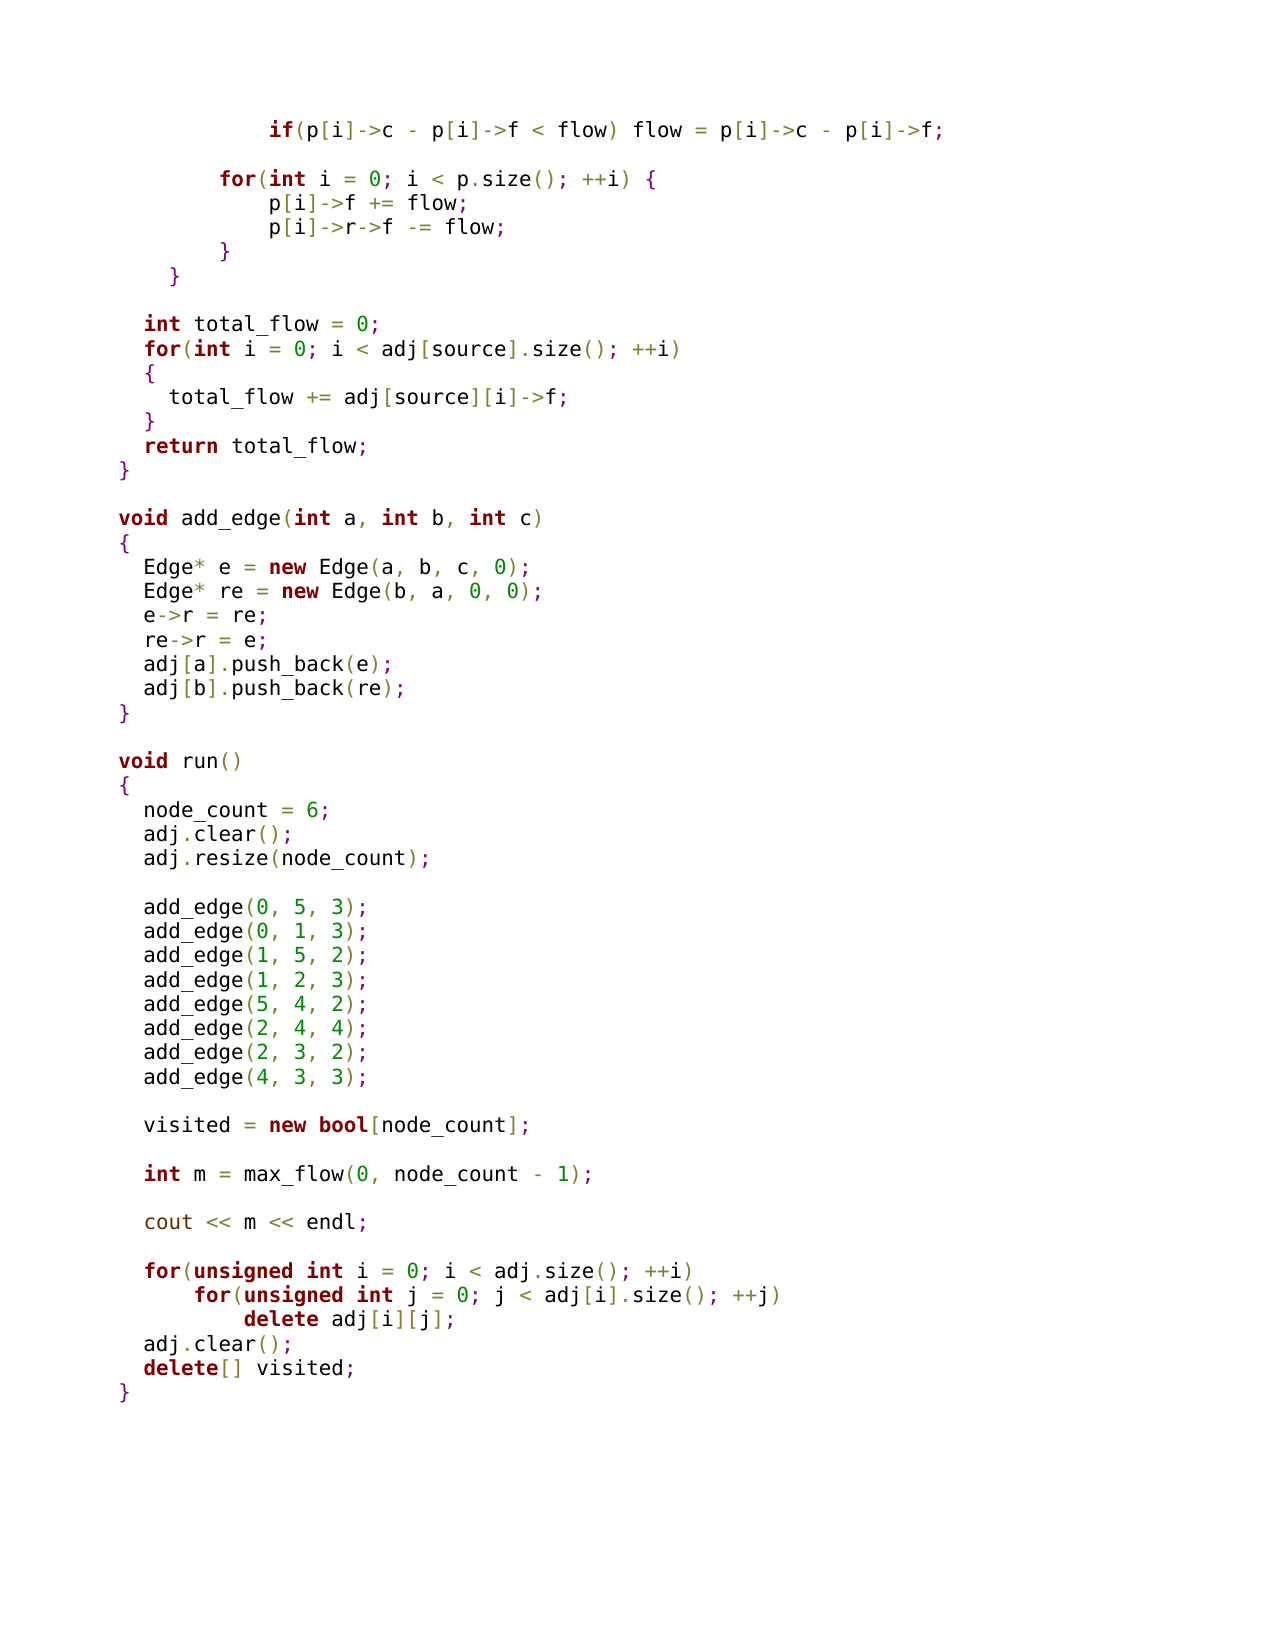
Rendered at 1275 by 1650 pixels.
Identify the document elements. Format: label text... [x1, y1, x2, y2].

text node_count = 6; [118, 798, 1157, 822]
text re->r = e; [118, 628, 1157, 652]
text for(int i = 0; i < adj[source].size(); ++i) [118, 337, 1157, 361]
text add_edge(1, 2, 3); [118, 968, 1157, 992]
text add_edge(4, 3, 3); [118, 1065, 1157, 1089]
text } [118, 701, 1157, 725]
text for(unsigned int i = 0; i < adj.size(); ++i) [118, 1259, 1157, 1283]
text { [118, 531, 1157, 555]
text { [118, 773, 1157, 798]
text adj.clear(); [118, 822, 1157, 846]
text void run() [118, 749, 1157, 773]
text p[i]->f += flow; [118, 191, 1157, 215]
text } [118, 264, 1157, 288]
text cout << m << endl; [118, 1210, 1157, 1234]
text return total_flow; [118, 434, 1157, 458]
text e->r = re; [118, 603, 1157, 628]
text { [118, 361, 1157, 385]
text add_edge(5, 4, 2); [118, 992, 1157, 1016]
text adj.resize(node_count); [118, 846, 1157, 871]
text void add_edge(int a, int b, int c) [118, 506, 1157, 531]
text } [118, 458, 1157, 482]
text add_edge(0, 1, 3); [118, 919, 1157, 943]
text } [118, 409, 1157, 434]
text int total_flow = 0; [118, 312, 1157, 337]
text Edge* re = new Edge(b, a, 0, 0); [118, 579, 1157, 603]
text } [118, 239, 1157, 264]
text } [118, 1380, 1157, 1404]
text delete adj[i][j]; [118, 1307, 1157, 1332]
text int m = max_flow(0, node_count - 1); [118, 1162, 1157, 1186]
text for(int i = 0; i < p.size(); ++i) { [118, 167, 1157, 191]
text adj.clear(); [118, 1332, 1157, 1356]
text add_edge(2, 3, 2); [118, 1040, 1157, 1065]
text add_edge(1, 5, 2); [118, 943, 1157, 968]
text visited = new bool[node_count]; [118, 1113, 1157, 1137]
text total_flow += adj[source][i]->f; [118, 385, 1157, 409]
text for(unsigned int j = 0; j < adj[i].size(); ++j) [118, 1283, 1157, 1307]
text if(p[i]->c - p[i]->f < flow) flow = p[i]->c - p[i]->f; [118, 118, 1157, 142]
text adj[b].push_back(re); [118, 676, 1157, 701]
text adj[a].push_back(e); [118, 652, 1157, 676]
text add_edge(2, 4, 4); [118, 1016, 1157, 1040]
text delete[] visited; [118, 1356, 1157, 1380]
text Edge* e = new Edge(a, b, c, 0); [118, 555, 1157, 579]
text add_edge(0, 5, 3); [118, 895, 1157, 919]
text p[i]->r->f -= flow; [118, 215, 1157, 239]
